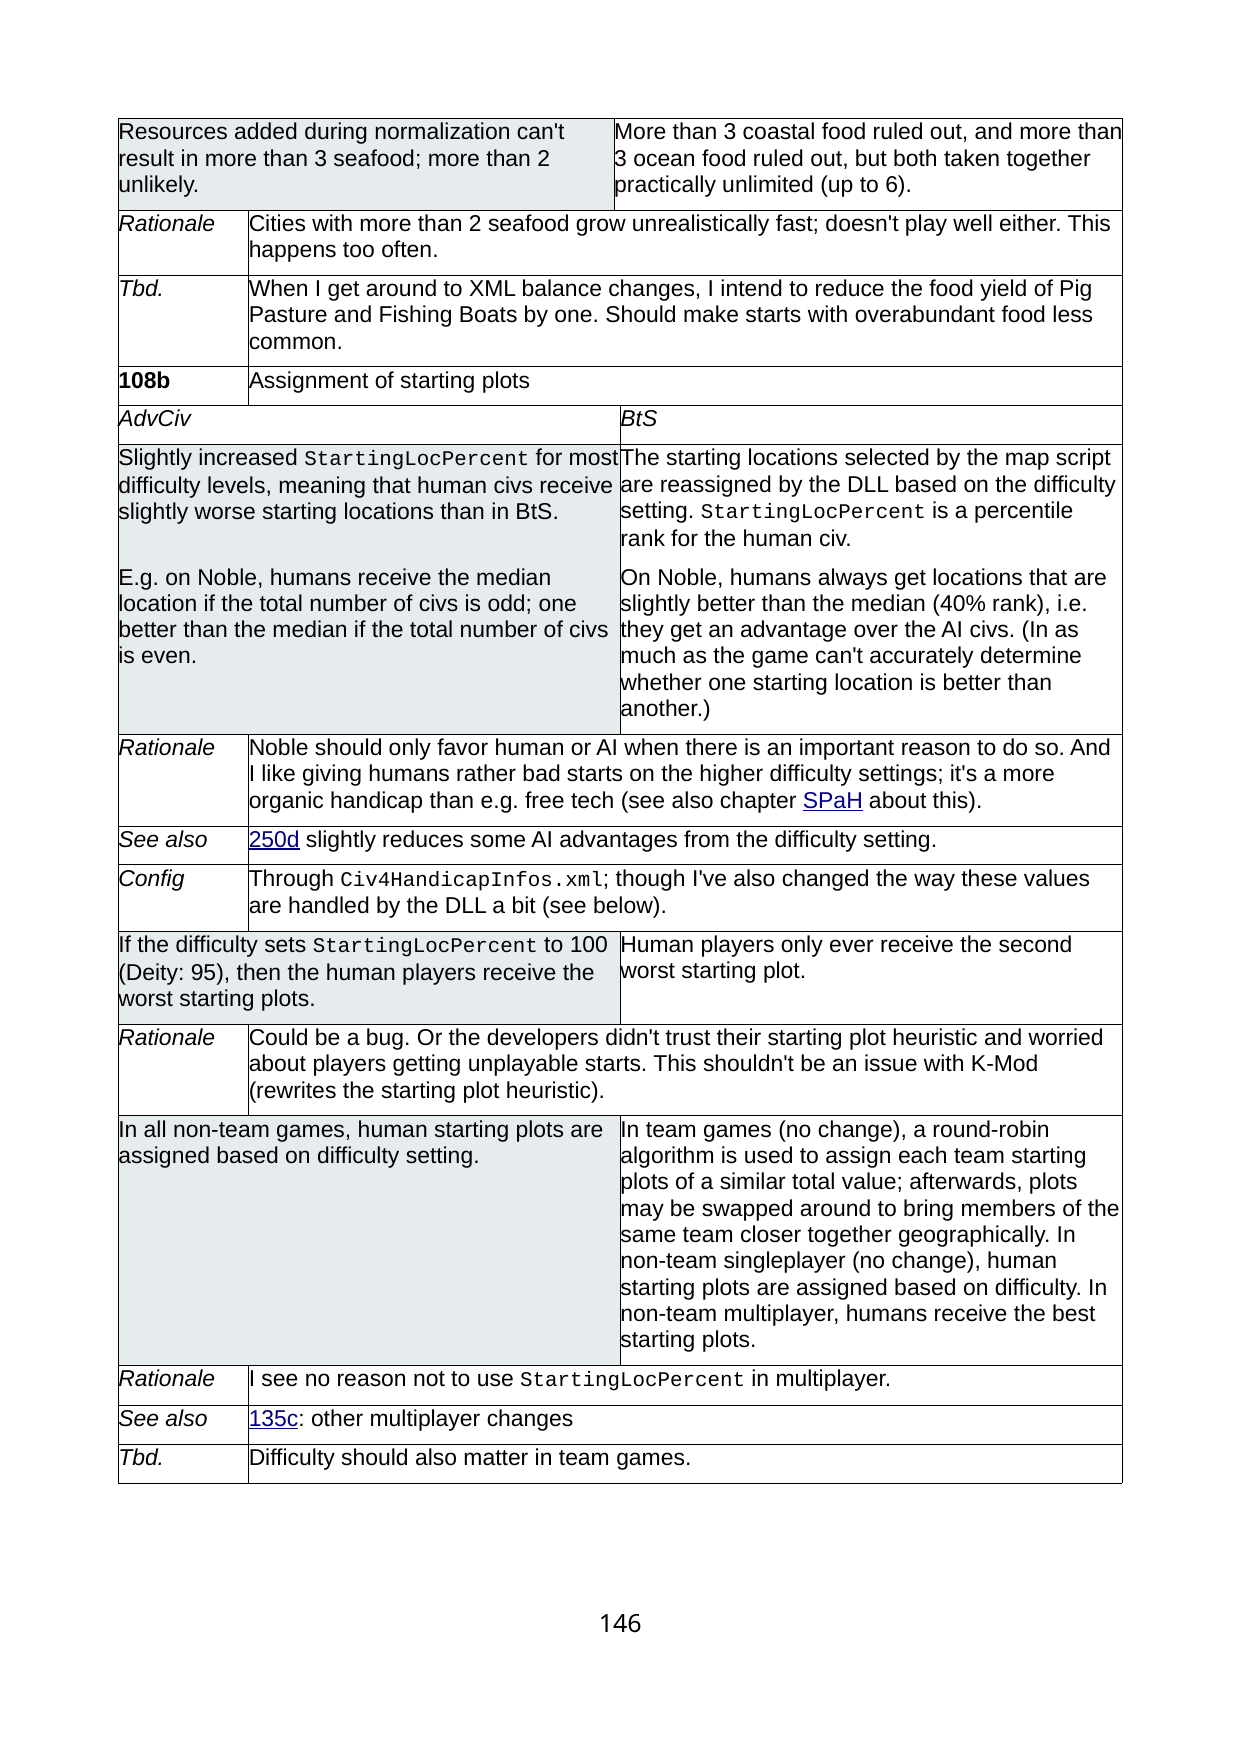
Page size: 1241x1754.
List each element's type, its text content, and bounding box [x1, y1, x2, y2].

table_cell See also [119, 827, 248, 864]
table_cell Noble should only favor human or AI when there is an important reason to do so. And I like giving humans rather bad starts on the higher difficulty settings; it's a more organic handicap than e.g. free tech (see also chapter SPaH about this). [249, 735, 1122, 826]
table_cell Rationale [119, 735, 248, 826]
table_cell I see no reason not to use StartingLocPercent in multiplayer. [249, 1366, 1122, 1405]
table_cell Rationale [119, 1366, 248, 1405]
table_cell Slightly increased StartingLocPercent for most difficulty levels, meaning that human civs receive slightly worse starting locations than in BtS. E.g. on Noble, humans receive the median location if the total number of civs is odd; one better than the median if the total number of civs is even. [119, 445, 620, 734]
table_cell The starting locations selected by the map script are reassigned by the DLL based on the difficulty setting. StartingLocPercent is a percentile rank for the human civ. On Noble, humans always get locations that are slightly better than the median (40% rank), i.e. they get an advantage over the AI civs. (In as much as the game can't accurately determine whether one starting location is better than another.) [621, 445, 1122, 734]
table_cell Tbd. [119, 1445, 248, 1483]
table_cell Tbd. [119, 276, 248, 366]
table_cell BtS [621, 406, 1122, 444]
table_cell Difficulty should also matter in team games. [249, 1445, 1122, 1483]
table_cell 135c: other multiplayer changes [249, 1406, 1122, 1444]
table_cell When I get around to XML balance changes, I intend to reduce the food yield of Pig Pasture and Fishing Boats by one. Should make starts with overabundant food less common. [249, 276, 1122, 366]
table_cell Resources added during normalization can't result in more than 3 seafood; more than 2 unlikely. [119, 119, 614, 210]
table_cell Rationale [119, 1025, 248, 1115]
table_cell Through Civ4HandicapInfos.xml; though I've also changed the way these values are handled by the DLL a bit (see below). [249, 865, 1122, 931]
table_cell If the difficulty sets StartingLocPercent to 100 (Deity: 95), then the human players receive the worst starting plots. [119, 932, 620, 1024]
table_cell Cities with more than 2 seafood grow unrealistically fast; doesn't play well either. This happens too often. [249, 211, 1122, 275]
table_cell Rationale [119, 211, 248, 275]
table_cell 250d slightly reduces some AI advantages from the difficulty setting. [249, 827, 1122, 864]
table_cell 108b [119, 367, 248, 405]
table_cell Config [119, 865, 248, 931]
table_cell See also [119, 1406, 248, 1444]
table_cell More than 3 coastal food ruled out, and more than 3 ocean food ruled out, but both taken together practically unlimited (up to 6). [615, 119, 1122, 210]
table_cell AdvCiv [119, 406, 620, 444]
table_cell In all non-team games, human starting plots are assigned based on difficulty setting. [119, 1116, 620, 1365]
table_cell In team games (no change), a round-robin algorithm is used to assign each team starting plots of a similar total value; afterwards, plots may be swapped around to bring members of the same team closer together geographically. In non-team singleplayer (no change), human starting plots are assigned based on difficulty. In non-team multiplayer, humans receive the best starting plots. [621, 1116, 1122, 1365]
table_cell Could be a bug. Or the developers didn't trust their starting plot heuristic and worried about players getting unplayable starts. This shouldn't be an issue with K-Mod (rewrites the starting plot heuristic). [249, 1025, 1122, 1115]
table_cell Human players only ever receive the second worst starting plot. [621, 932, 1122, 1024]
table_cell Assignment of starting plots [249, 367, 1122, 405]
